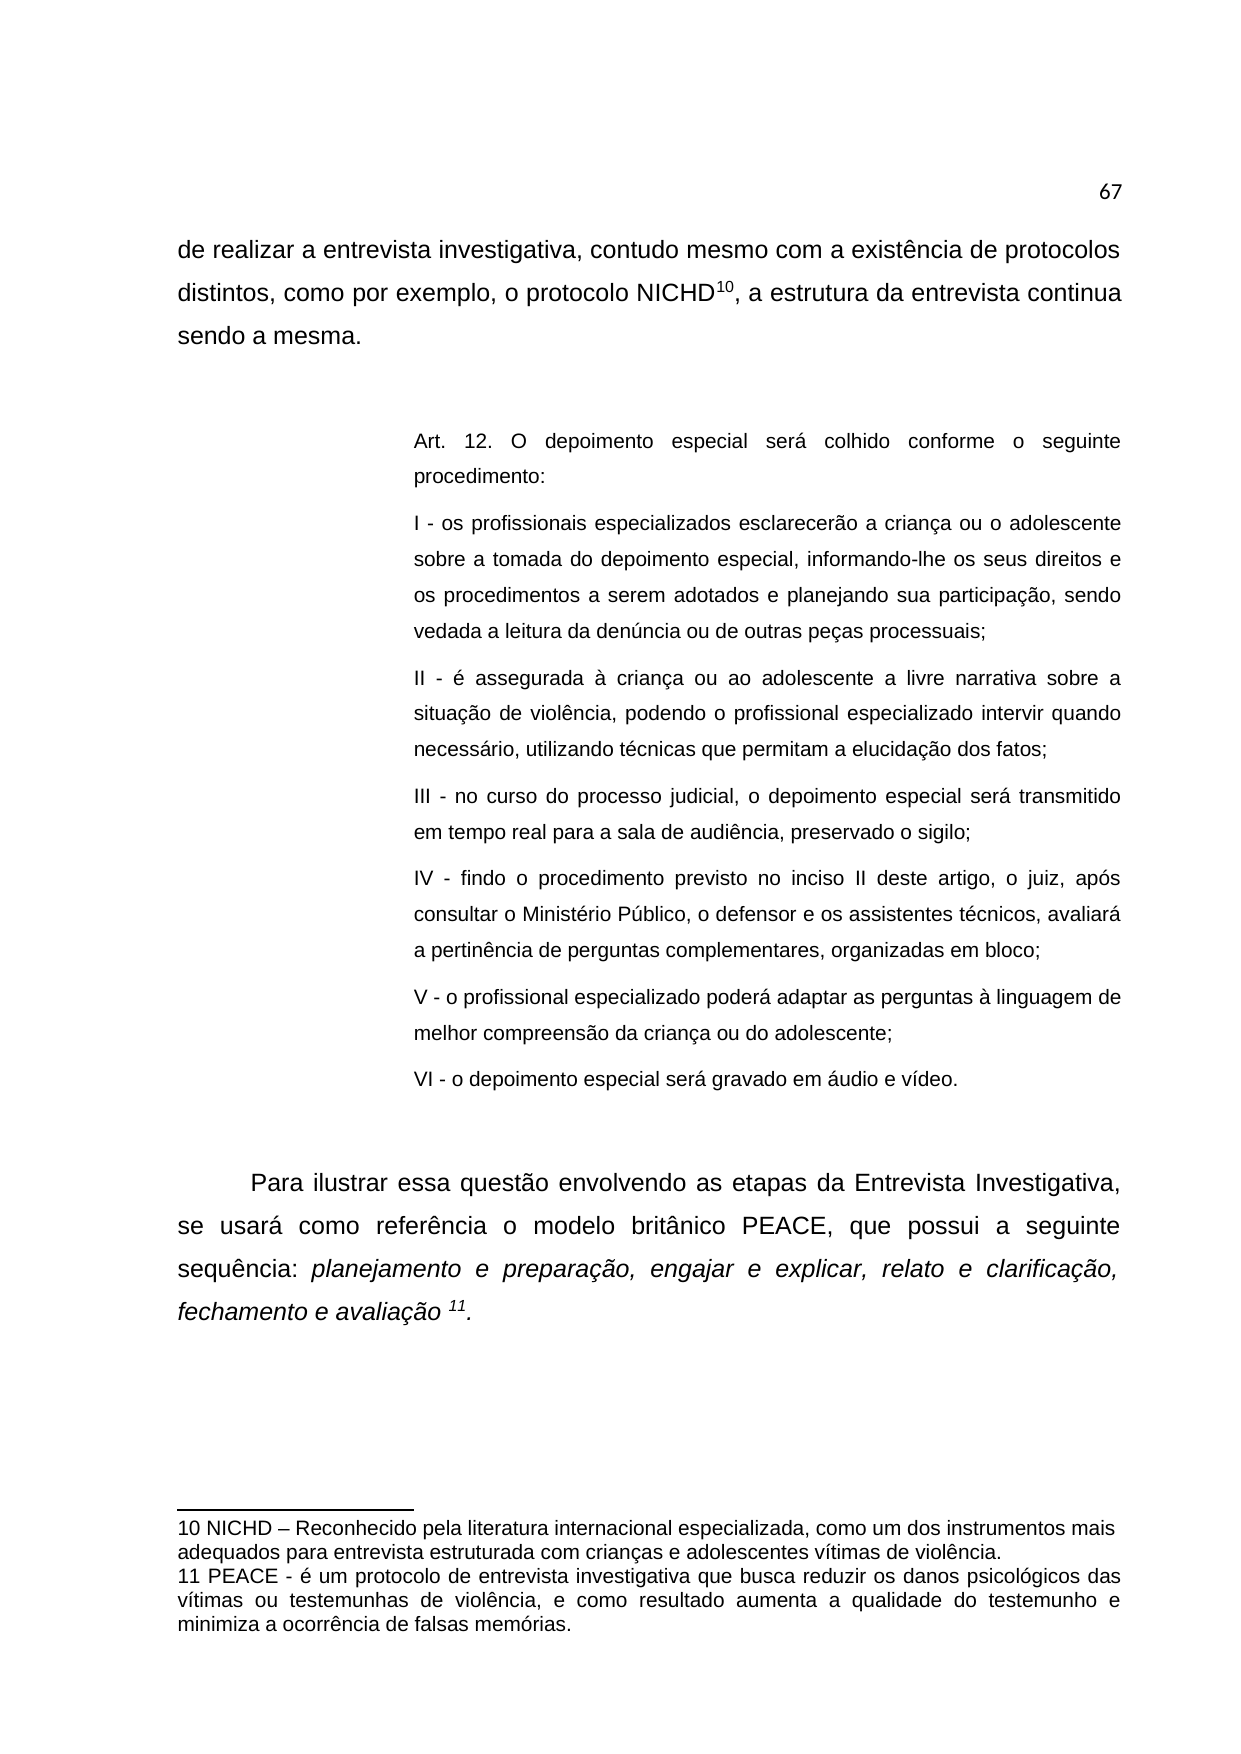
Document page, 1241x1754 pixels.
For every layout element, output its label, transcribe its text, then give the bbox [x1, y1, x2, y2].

text NICHD – Reconhecido pela literatura internacional especializada, como um dos instrumentos mais adequados para entrevista estruturada com crianças e adolescentes vítimas de violência. [177, 1516, 1122, 1564]
text IV - findo o procedimento previsto no inciso II deste artigo, o juiz, após consultar o Ministério Público, o defensor e os assistentes técnicos, avaliará a pertinência de perguntas complementares, organizadas em bloco; [413, 866, 1122, 962]
text Art. 12. O depoimento especial será colhido conforme o seguinte procedimento: [413, 428, 1122, 488]
text I - os profissionais especializados esclarecerão a criança ou o adolescente sobre a tomada do depoimento especial, informando-lhe os seus direitos e os procedimentos a serem adotados e planejando sua participação, sendo vedada a leitura da denúncia ou de outras peças processuais; [413, 511, 1122, 643]
text VI - o depoimento especial será gravado em áudio e vídeo. [413, 1067, 1122, 1091]
text Para ilustrar essa questão envolvendo as etapas da Entrevista Investigativa, se usará como referência o modelo britânico PEACE, que possui a seguinte sequência: planejamento e preparação, engajar e explicar, relato e clarificação, fechamento e avaliação . [177, 1167, 1122, 1326]
text PEACE - é um protocolo de entrevista investigativa que busca reduzir os danos psicológicos das vítimas ou testemunhas de violência, e como resultado aumenta a qualidade do testemunho e minimiza a ocorrência de falsas memórias. [177, 1564, 1122, 1636]
text V - o profissional especializado poderá adaptar as perguntas à linguagem de melhor compreensão da criança ou do adolescente; [413, 985, 1122, 1044]
text III - no curso do processo judicial, o depoimento especial será transmitido em tempo real para a sala de audiência, preservado o sigilo; [413, 784, 1122, 844]
text de realizar a entrevista investigativa, contudo mesmo com a existência de protocolos distintos, como por exemplo, o protocolo NICHD, a estrutura da entrevista continua sendo a mesma. [177, 235, 1122, 350]
text II - é assegurada à criança ou ao adolescente a livre narrativa sobre a situação de violência, podendo o profissional especializado intervir quando necessário, utilizando técnicas que permitam a elucidação dos fatos; [413, 665, 1122, 761]
